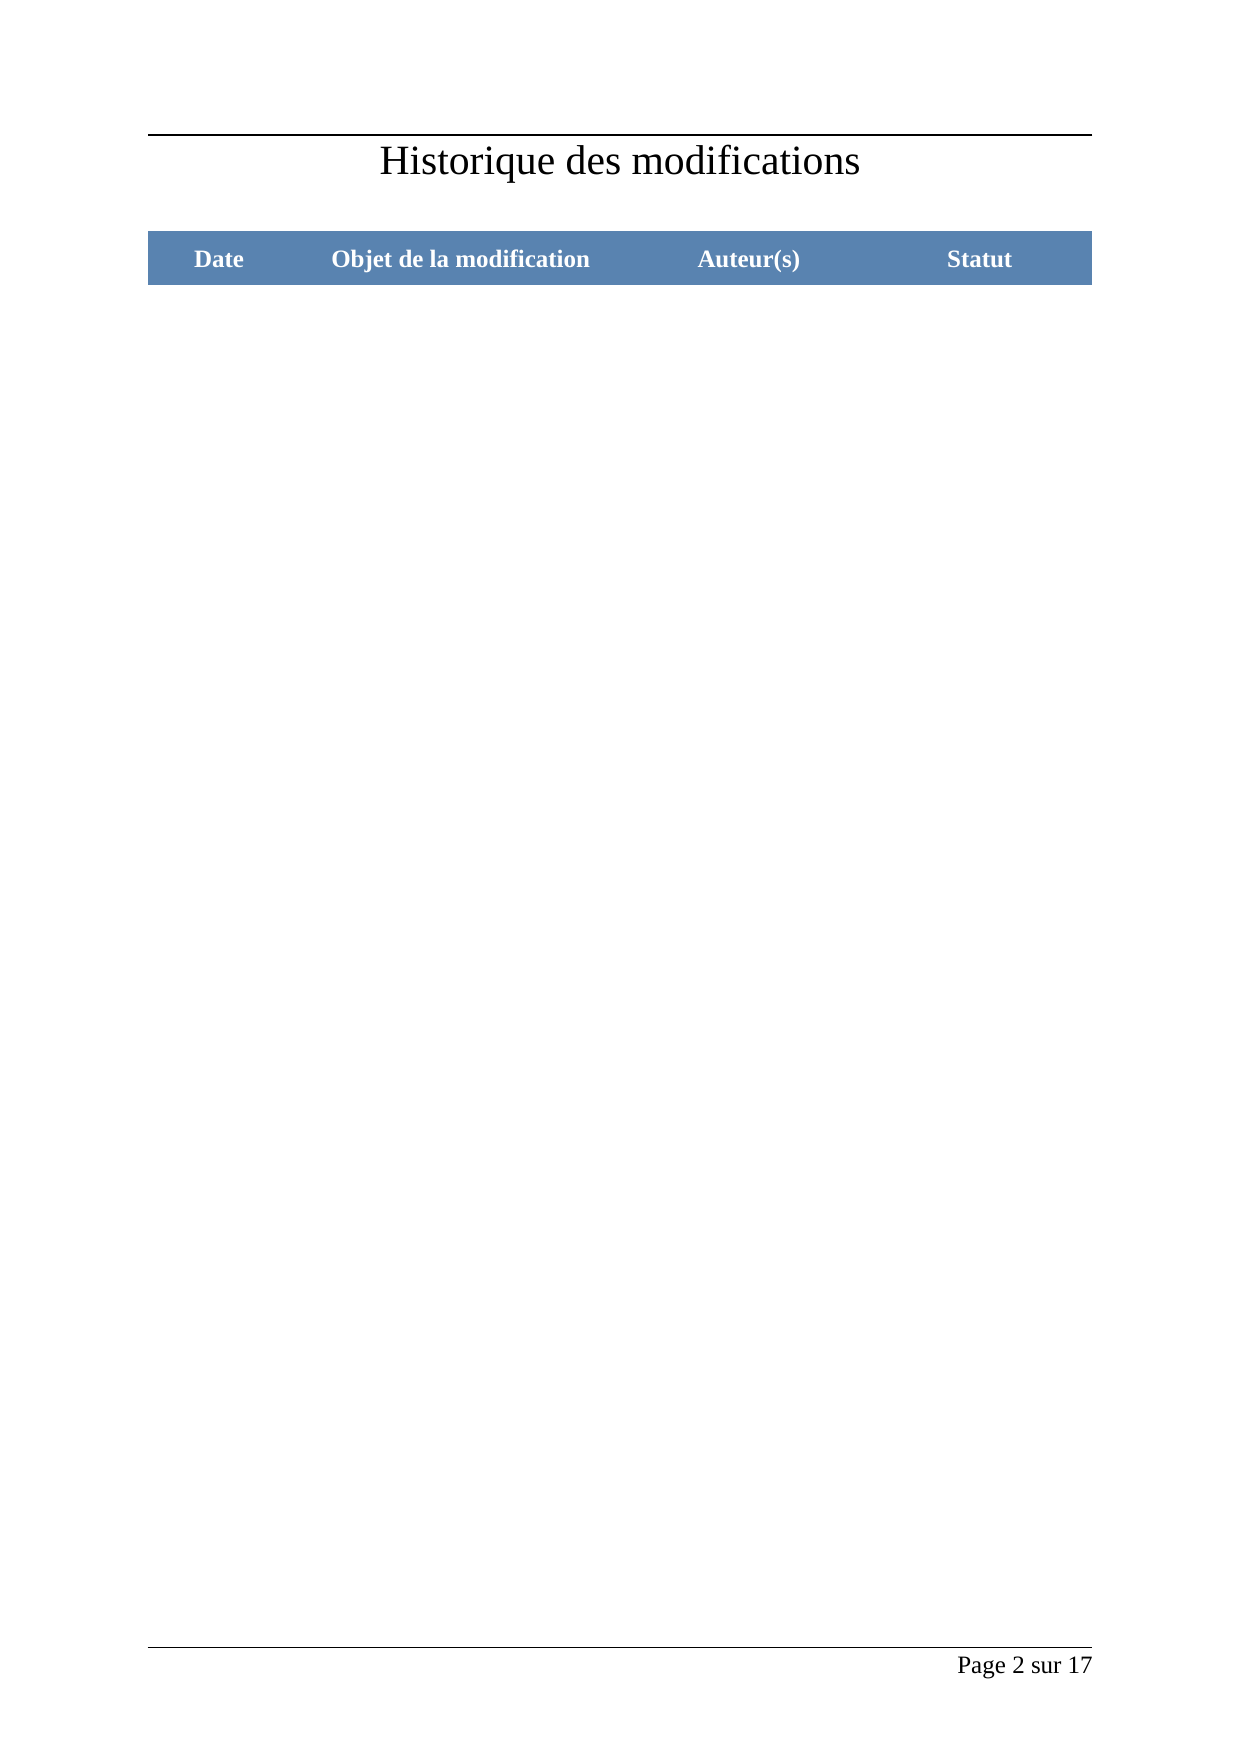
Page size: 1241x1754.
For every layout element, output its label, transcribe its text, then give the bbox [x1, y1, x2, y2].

table_cell [148, 341, 290, 397]
table_cell [631, 397, 866, 453]
text Historique des modifications [148, 136, 1092, 183]
table_cell [866, 341, 1092, 397]
table_cell [866, 397, 1092, 453]
table_cell [631, 453, 866, 508]
table_cell [866, 285, 1092, 341]
table_cell [290, 341, 631, 397]
table_cell [148, 397, 290, 453]
table_header Statut [866, 231, 1092, 285]
table_header Objet de la modification [290, 231, 631, 285]
table_cell [290, 285, 631, 341]
table_cell [631, 285, 866, 341]
table_cell [290, 397, 631, 453]
table_cell [148, 453, 290, 508]
table_cell [148, 285, 290, 341]
table_header Auteur(s) [631, 231, 866, 285]
table_cell [290, 453, 631, 508]
table_header Date [148, 231, 290, 285]
table_cell [631, 341, 866, 397]
table_cell [866, 453, 1092, 508]
